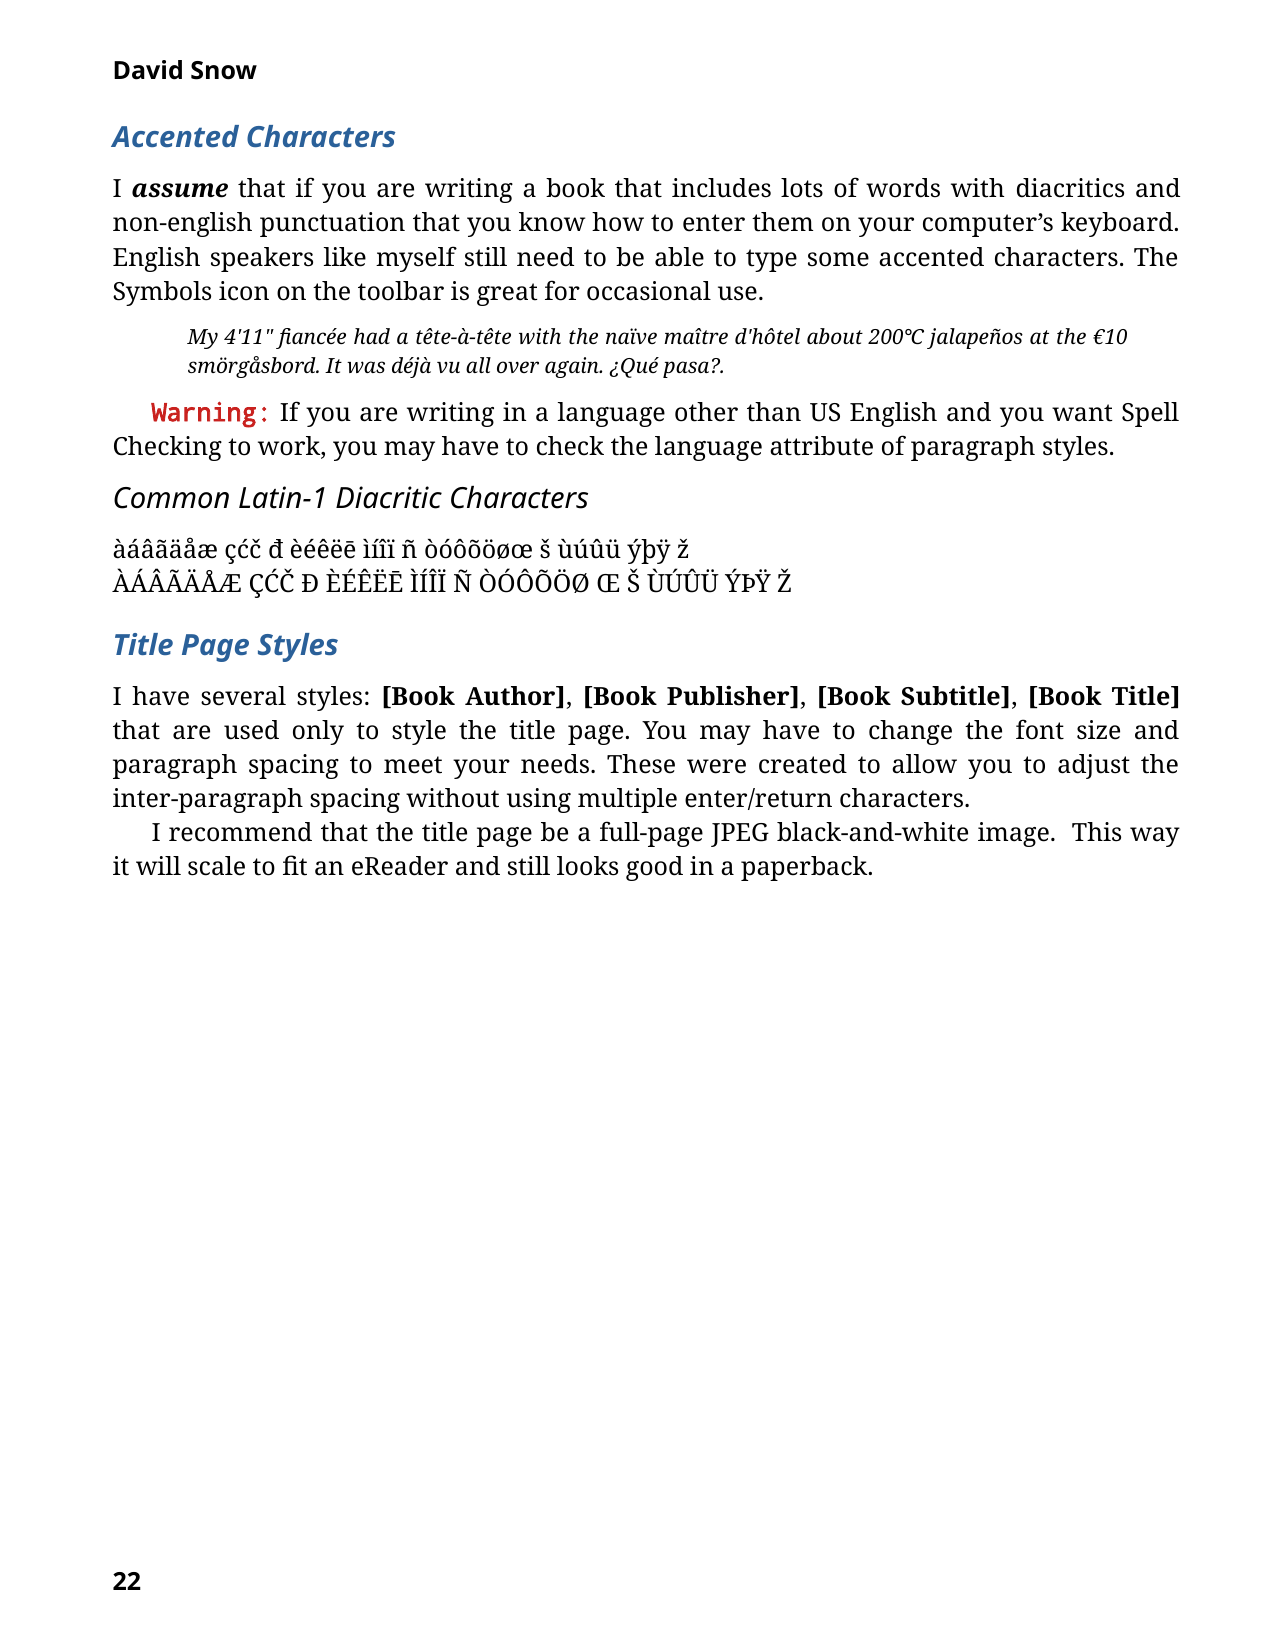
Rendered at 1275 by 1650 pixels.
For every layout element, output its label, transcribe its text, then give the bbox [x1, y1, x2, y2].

subtitle Common Latin-1 Diacritic Characters [112, 477, 1181, 517]
text Warning: If you are writing in a language other than US English and you want Spell Checking to work, you may have to check the language attribute of paragraph styles. [112, 394, 1181, 462]
text I recommend that the title page be a full-page JPEG black-and-white image. This way it will scale to fit an eReader and still looks good in a paperback. [112, 814, 1181, 883]
text I assume that if you are writing a book that includes lots of words with diacritics and non-english punctuation that you know how to enter them on your computer’s keyboard. English speakers like myself still need to be able to type some accented characters. The Symbols icon on the toolbar is great for occasional use. [112, 171, 1181, 307]
text My 4ʹ11ʺ fiancée had a tête-à-tête with the naïve maître d'hôtel about 200℃ jalapeños at the €10 smörgåsbord. It was déjà vu all over again. ¿Qué pasa?. [187, 322, 1132, 379]
text ÀÁÂÃÄÅÆ ÇĆČ Đ ÈÉÊËĒ ÌÍÎÏ Ñ ÒÓÔÕÖØ Œ Š ÙÚÛÜ ÝÞŸ Ž [112, 566, 1181, 600]
text àáâãäåæ çćč đ èéêëē ìíîï ñ òóôõöøœ š ùúûü ýþÿ ž [112, 532, 1181, 566]
text I have several styles: [Book Author], [Book Publisher], [Book Subtitle], [Book Title] that are used only to style the title page. You may have to change the font size and paragraph spacing to meet your needs. These were created to allow you to adjust the inter-paragraph spacing without using multiple enter/return characters. [112, 678, 1181, 814]
subtitle Title Page Styles [112, 624, 1181, 663]
subtitle Accented Characters [112, 117, 1181, 156]
